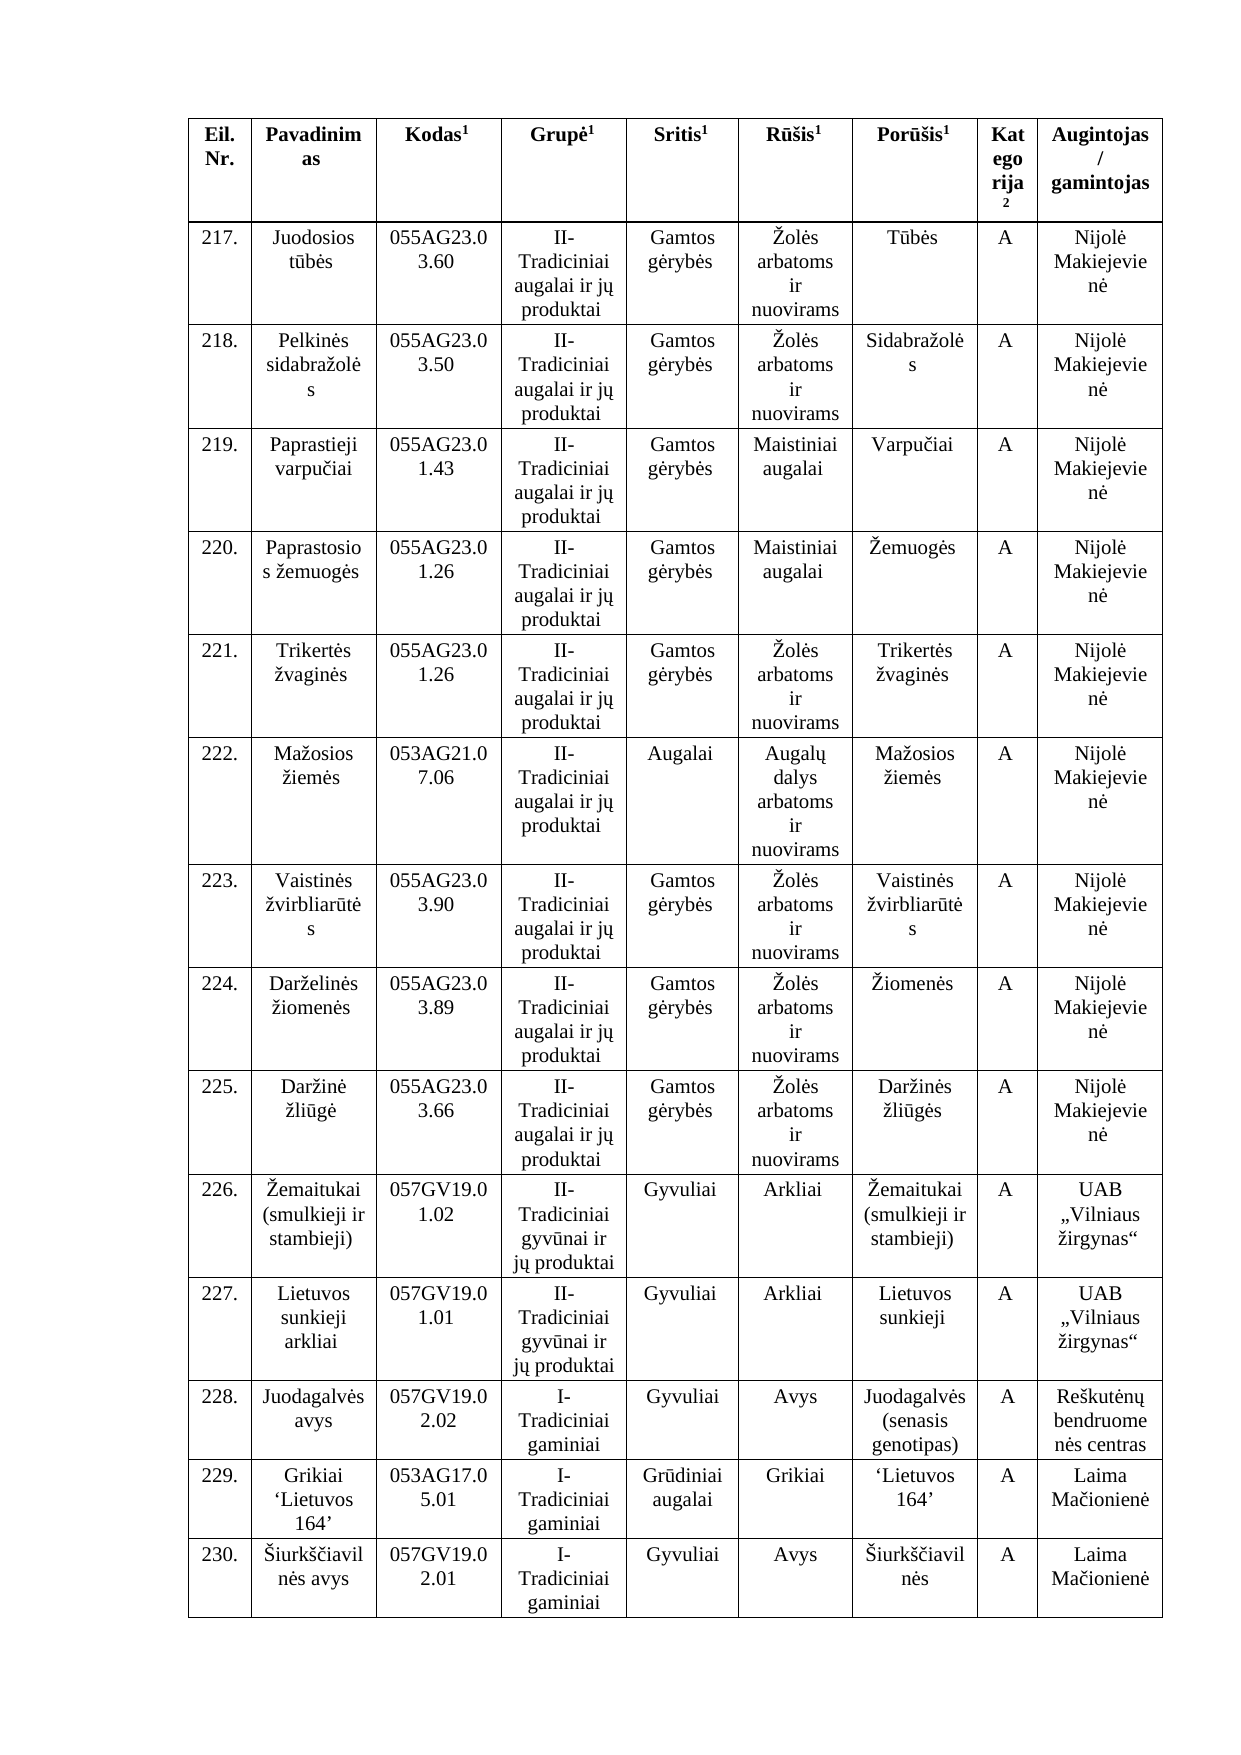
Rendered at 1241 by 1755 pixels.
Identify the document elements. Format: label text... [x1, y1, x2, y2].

table_cell Nijolė Makiejevienė [1038, 223, 1162, 324]
table_cell II-Tradiciniai augalai ir jų produktai [502, 223, 626, 324]
table_cell A [978, 865, 1037, 967]
table_cell 057GV19.02.02 [377, 1381, 501, 1459]
table_cell II-Tradiciniai augalai ir jų produktai [502, 738, 626, 864]
table_cell 225. [189, 1071, 251, 1173]
table_cell ‘Lietuvos 164’ [853, 1460, 977, 1538]
table_cell 226. [189, 1175, 251, 1277]
table_cell Maistiniai augalai [739, 532, 852, 634]
table_cell Žolės arbatoms ir nuovirams [739, 968, 852, 1070]
table_cell Grūdiniai augalai [627, 1460, 738, 1538]
table_cell Trikertės žvaginės [252, 635, 376, 737]
table_cell 057GV19.02.01 [377, 1539, 501, 1617]
table_cell I-Tradiciniai gaminiai [502, 1539, 626, 1617]
table_cell 230. [189, 1539, 251, 1617]
table_cell Lietuvos sunkieji arkliai [252, 1278, 376, 1380]
table_cell Nijolė Makiejevienė [1038, 429, 1162, 531]
table_cell Žolės arbatoms ir nuovirams [739, 223, 852, 324]
table_cell Juodagalvės avys [252, 1381, 376, 1459]
table_cell A [978, 1071, 1037, 1173]
table_cell Gamtos gėrybės [627, 968, 738, 1070]
table_cell 055AG23.01.43 [377, 429, 501, 531]
table_cell 223. [189, 865, 251, 967]
table_cell A [978, 968, 1037, 1070]
table_cell 053AG17.05.01 [377, 1460, 501, 1538]
table_cell Gamtos gėrybės [627, 429, 738, 531]
table_cell Nijolė Makiejevienė [1038, 738, 1162, 864]
table_cell Augalų dalys arbatoms ir nuovirams [739, 738, 852, 864]
table_cell A [978, 1460, 1037, 1538]
table_cell Avys [739, 1539, 852, 1617]
table_cell 055AG23.03.89 [377, 968, 501, 1070]
table_cell Žemaitukai (smulkieji ir stambieji) [853, 1175, 977, 1277]
table_cell A [978, 532, 1037, 634]
table_cell II-Tradiciniai gyvūnai ir jų produktai [502, 1278, 626, 1380]
table_cell Šiurkščiavilnės avys [252, 1539, 376, 1617]
table_cell A [978, 325, 1037, 427]
table_cell II-Tradiciniai gyvūnai ir jų produktai [502, 1175, 626, 1277]
table_cell Juodosios tūbės [252, 223, 376, 324]
table_cell Arkliai [739, 1175, 852, 1277]
table_header Augintojas/ gamintojas [1038, 119, 1162, 221]
table_cell Gamtos gėrybės [627, 325, 738, 427]
table_cell Žolės arbatoms ir nuovirams [739, 865, 852, 967]
table_header Porūšis1 [853, 119, 977, 221]
table_cell Gamtos gėrybės [627, 223, 738, 324]
table_header Rūšis1 [739, 119, 852, 221]
table_cell Nijolė Makiejevienė [1038, 325, 1162, 427]
table_cell 221. [189, 635, 251, 737]
table_cell Gamtos gėrybės [627, 635, 738, 737]
table_cell Šiurkščiavilnės [853, 1539, 977, 1617]
table_cell Tūbės [853, 223, 977, 324]
table_cell UAB „Vilniaus žirgynas“ [1038, 1175, 1162, 1277]
table_cell II-Tradiciniai augalai ir jų produktai [502, 968, 626, 1070]
table_cell 055AG23.03.60 [377, 223, 501, 324]
table_cell Gyvuliai [627, 1381, 738, 1459]
table_cell Nijolė Makiejevienė [1038, 532, 1162, 634]
table_cell Lietuvos sunkieji [853, 1278, 977, 1380]
table_cell Gyvuliai [627, 1278, 738, 1380]
table_cell 055AG23.03.90 [377, 865, 501, 967]
table_cell Mažosios žiemės [252, 738, 376, 864]
table_cell 219. [189, 429, 251, 531]
table_cell Žolės arbatoms ir nuovirams [739, 325, 852, 427]
table_cell Žemaitukai (smulkieji ir stambieji) [252, 1175, 376, 1277]
table_cell A [978, 1381, 1037, 1459]
table_header Grupė1 [502, 119, 626, 221]
table_cell 218. [189, 325, 251, 427]
table_cell Juodagalvės (senasis genotipas) [853, 1381, 977, 1459]
table_header Pavadinimas [252, 119, 376, 221]
table_cell Žemuogės [853, 532, 977, 634]
table_cell I-Tradiciniai gaminiai [502, 1381, 626, 1459]
table_cell Pelkinės sidabražolės [252, 325, 376, 427]
table_cell Vaistinės žvirbliarūtės [252, 865, 376, 967]
table_cell Maistiniai augalai [739, 429, 852, 531]
table_cell Nijolė Makiejevienė [1038, 1071, 1162, 1173]
table_cell Grikiai ‘Lietuvos 164’ [252, 1460, 376, 1538]
table_cell Augalai [627, 738, 738, 864]
table_cell Gamtos gėrybės [627, 532, 738, 634]
table_cell Paprastosios žemuogės [252, 532, 376, 634]
table_header Sritis1 [627, 119, 738, 221]
table_cell A [978, 429, 1037, 531]
table_cell Žolės arbatoms ir nuovirams [739, 635, 852, 737]
table_cell Trikertės žvaginės [853, 635, 977, 737]
table_cell A [978, 1539, 1037, 1617]
table_cell Nijolė Makiejevienė [1038, 635, 1162, 737]
table_cell Gyvuliai [627, 1175, 738, 1277]
table_cell Gamtos gėrybės [627, 1071, 738, 1173]
table_cell 222. [189, 738, 251, 864]
table_cell Sidabražolės [853, 325, 977, 427]
table_cell Darželinės žiomenės [252, 968, 376, 1070]
table_cell II-Tradiciniai augalai ir jų produktai [502, 325, 626, 427]
table_cell Reškutėnų bendruomenės centras [1038, 1381, 1162, 1459]
table_cell Žiomenės [853, 968, 977, 1070]
table_cell II-Tradiciniai augalai ir jų produktai [502, 635, 626, 737]
table_cell 220. [189, 532, 251, 634]
table_header Kategorija2 [978, 119, 1037, 221]
table_cell 229. [189, 1460, 251, 1538]
table_cell Avys [739, 1381, 852, 1459]
table_cell Vaistinės žvirbliarūtės [853, 865, 977, 967]
table_cell I-Tradiciniai gaminiai [502, 1460, 626, 1538]
table_cell Nijolė Makiejevienė [1038, 865, 1162, 967]
table_cell Nijolė Makiejevienė [1038, 968, 1162, 1070]
table_cell UAB „Vilniaus žirgynas“ [1038, 1278, 1162, 1380]
table_cell A [978, 1278, 1037, 1380]
table_cell A [978, 738, 1037, 864]
table_cell 055AG23.03.66 [377, 1071, 501, 1173]
table_cell Paprastieji varpučiai [252, 429, 376, 531]
table_cell Daržinės žliūgės [853, 1071, 977, 1173]
table_header Kodas1 [377, 119, 501, 221]
table_cell Mažosios žiemės [853, 738, 977, 864]
table_cell A [978, 635, 1037, 737]
table_cell II-Tradiciniai augalai ir jų produktai [502, 532, 626, 634]
table_cell II-Tradiciniai augalai ir jų produktai [502, 1071, 626, 1173]
table_cell Gamtos gėrybės [627, 865, 738, 967]
table_cell Laima Mačionienė [1038, 1539, 1162, 1617]
table_cell 057GV19.01.01 [377, 1278, 501, 1380]
table_cell Daržinė žliūgė [252, 1071, 376, 1173]
table_cell 055AG23.03.50 [377, 325, 501, 427]
table_cell 227. [189, 1278, 251, 1380]
table_cell A [978, 223, 1037, 324]
table_header Eil. Nr. [189, 119, 251, 221]
table_cell Gyvuliai [627, 1539, 738, 1617]
table_cell 228. [189, 1381, 251, 1459]
table_cell Laima Mačionienė [1038, 1460, 1162, 1538]
table_cell Arkliai [739, 1278, 852, 1380]
table_cell 055AG23.01.26 [377, 635, 501, 737]
table_cell Žolės arbatoms ir nuovirams [739, 1071, 852, 1173]
table_cell Grikiai [739, 1460, 852, 1538]
table_cell Varpučiai [853, 429, 977, 531]
table_cell A [978, 1175, 1037, 1277]
table_cell 217. [189, 223, 251, 324]
table_cell II-Tradiciniai augalai ir jų produktai [502, 865, 626, 967]
table_cell 224. [189, 968, 251, 1070]
table_cell 057GV19.01.02 [377, 1175, 501, 1277]
table_cell II-Tradiciniai augalai ir jų produktai [502, 429, 626, 531]
table_cell 053AG21.07.06 [377, 738, 501, 864]
table_cell 055AG23.01.26 [377, 532, 501, 634]
